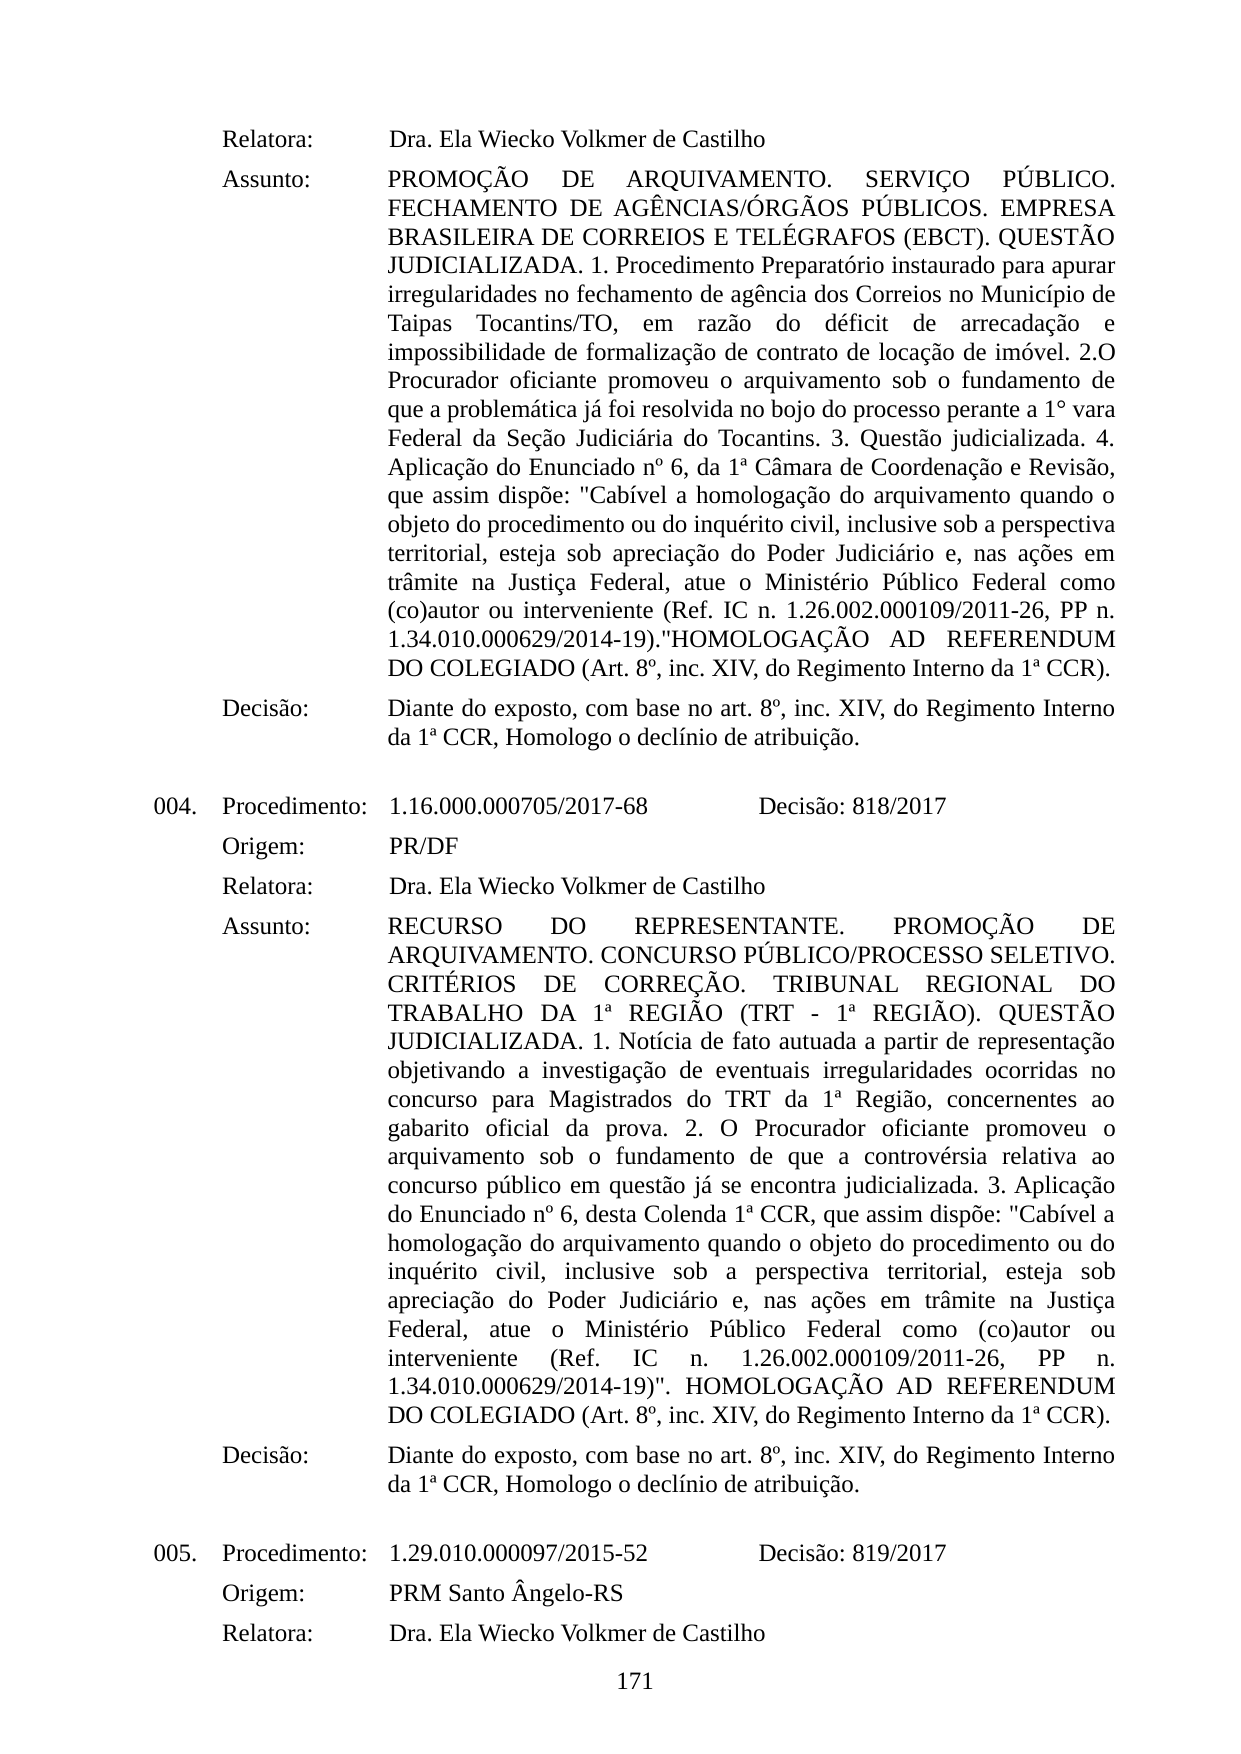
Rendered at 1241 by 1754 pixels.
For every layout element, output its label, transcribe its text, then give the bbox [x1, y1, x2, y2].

table_cell [148, 906, 216, 1434]
table_cell Relatora: [216, 1613, 383, 1653]
table_cell Assunto: [216, 158, 383, 687]
table_cell PR/DF [383, 825, 1122, 865]
table_cell Relatora: [216, 865, 383, 906]
table_cell Dra. Ela Wiecko Volkmer de Castilho [383, 865, 1122, 906]
table_cell Origem: [216, 825, 383, 865]
table_header Decisão: [216, 1435, 383, 1503]
table_cell Origem: [216, 1573, 383, 1613]
table_header 1.29.010.000097/2015-52 [383, 1532, 752, 1572]
table_cell PROMOÇÃO DE ARQUIVAMENTO. SERVIÇO PÚBLICO. FECHAMENTO DE AGÊNCIAS/ÓRGÃOS PÚBLICOS. EMPRESA BRASILEIRA DE CORREIOS E TELÉGRAFOS (EBCT). QUESTÃO JUDICIALIZADA. 1. Procedimento Preparatório instaurado para apurar irregularidades no fechamento de agência dos Correios no Município de Taipas Tocantins/TO, em razão do déficit de arrecadação e impossibilidade de formalização de contrato de locação de imóvel. 2.O Procurador oficiante promoveu o arquivamento sob o fundamento de que a problemática já foi resolvida no bojo do processo perante a 1° vara Federal da Seção Judiciária do Tocantins. 3. Questão judicializada. 4. Aplicação do Enunciado nº 6, da 1ª Câmara de Coordenação e Revisão, que assim dispõe: "Cabível a homologação do arquivamento quando o objeto do procedimento ou do inquérito civil, inclusive sob a perspectiva territorial, esteja sob apreciação do Poder Judiciário e, nas ações em trâmite na Justiça Federal, atue o Ministério Público Federal como (co)autor ou interveniente (Ref. IC n. 1.26.002.000109/2011-26, PP n. 1.34.010.000629/2014-19)."HOMOLOGAÇÃO AD REFERENDUM DO COLEGIADO (Art. 8º, inc. XIV, do Regimento Interno da 1ª CCR). [383, 158, 1122, 687]
table_header 005. [148, 1532, 216, 1572]
table_cell [148, 865, 216, 906]
table_header Procedimento: [216, 1532, 383, 1572]
table_cell [148, 118, 216, 158]
table_cell RECURSO DO REPRESENTANTE. PROMOÇÃO DE ARQUIVAMENTO. CONCURSO PÚBLICO/PROCESSO SELETIVO. CRITÉRIOS DE CORREÇÃO. TRIBUNAL REGIONAL DO TRABALHO DA 1ª REGIÃO (TRT - 1ª REGIÃO). QUESTÃO JUDICIALIZADA. 1. Notícia de fato autuada a partir de representação objetivando a investigação de eventuais irregularidades ocorridas no concurso para Magistrados do TRT da 1ª Região, concernentes ao gabarito oficial da prova. 2. O Procurador oficiante promoveu o arquivamento sob o fundamento de que a controvérsia relativa ao concurso público em questão já se encontra judicializada. 3. Aplicação do Enunciado nº 6, desta Colenda 1ª CCR, que assim dispõe: "Cabível a homologação do arquivamento quando o objeto do procedimento ou do inquérito civil, inclusive sob a perspectiva territorial, esteja sob apreciação do Poder Judiciário e, nas ações em trâmite na Justiça Federal, atue o Ministério Público Federal como (co)autor ou interveniente (Ref. IC n. 1.26.002.000109/2011-26, PP n. 1.34.010.000629/2014-19)". HOMOLOGAÇÃO AD REFERENDUM DO COLEGIADO (Art. 8º, inc. XIV, do Regimento Interno da 1ª CCR). [383, 906, 1122, 1434]
table_header Decisão: [216, 687, 383, 756]
table_cell Relatora: [216, 118, 383, 158]
table_header Diante do exposto, com base no art. 8º, inc. XIV, do Regimento Interno da 1ª CCR, Homologo o declínio de atribuição. [383, 1435, 1122, 1503]
table_header Diante do exposto, com base no art. 8º, inc. XIV, do Regimento Interno da 1ª CCR, Homologo o declínio de atribuição. [383, 687, 1122, 756]
table_cell Assunto: [216, 906, 383, 1434]
table_header 004. [148, 785, 216, 825]
table_cell Dra. Ela Wiecko Volkmer de Castilho [383, 118, 1122, 158]
table_header Procedimento: [216, 785, 383, 825]
table_cell [148, 825, 216, 865]
table_header [148, 1435, 216, 1503]
table_cell PRM Santo Ângelo-RS [383, 1573, 1122, 1613]
table_header Decisão: 818/2017 [753, 785, 1122, 825]
table_cell [148, 158, 216, 687]
table_cell [148, 1573, 216, 1613]
table_cell [148, 1613, 216, 1653]
table_cell Dra. Ela Wiecko Volkmer de Castilho [383, 1613, 1122, 1653]
table_header Decisão: 819/2017 [753, 1532, 1122, 1572]
table_header 1.16.000.000705/2017-68 [383, 785, 752, 825]
table_header [148, 687, 216, 756]
